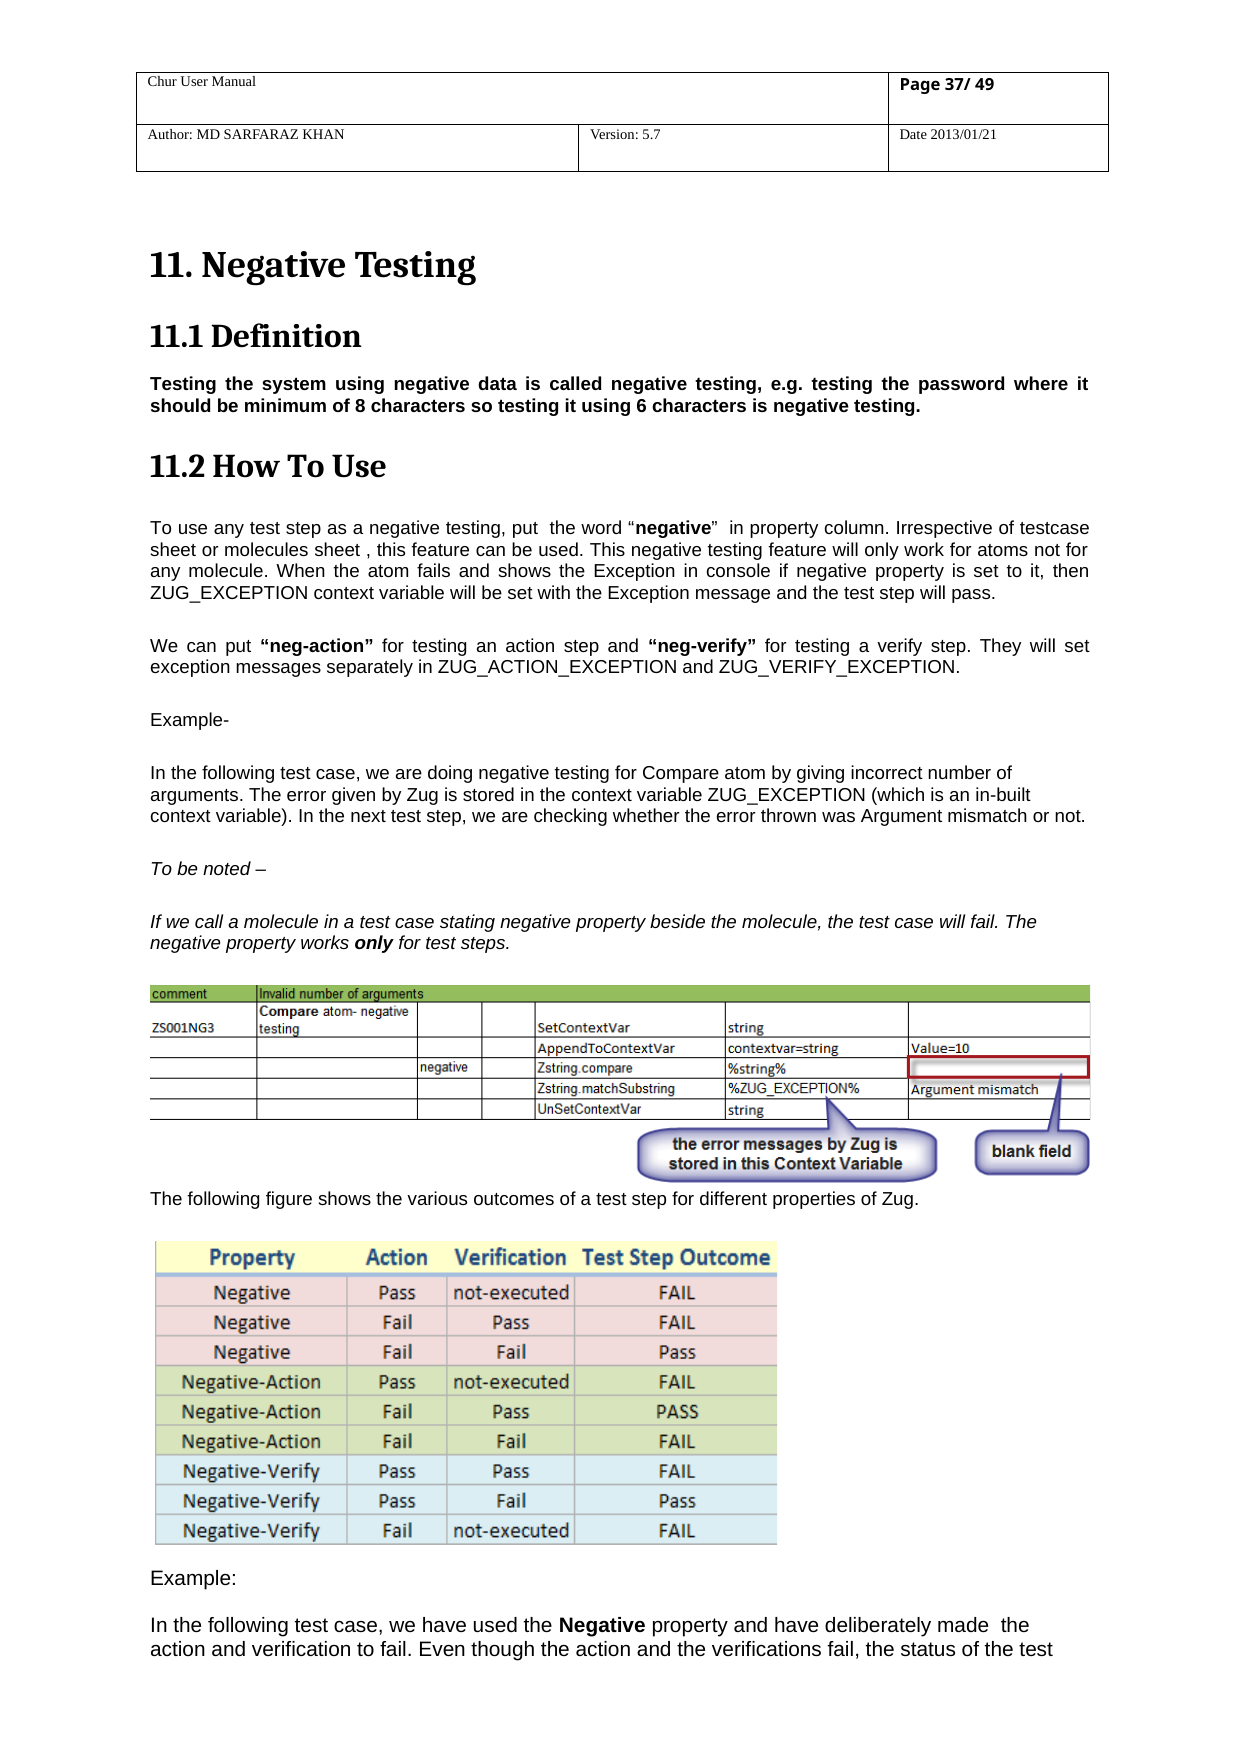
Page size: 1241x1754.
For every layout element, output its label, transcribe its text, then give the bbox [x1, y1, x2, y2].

text The following figure shows the various outcomes of a test step for different properties of Zug. [150, 1189, 1090, 1210]
subtitle 11.2 How To Use [150, 447, 1090, 486]
subtitle 11. Negative Testing [150, 243, 1090, 287]
text In the following test case, we are doing negative testing for Compare atom by giving incorrect number of arguments. The error given by Zug is stored in the context variable ZUG_EXCEPTION (which is an in-built context variable). In the next test step, we are checking whether the error thrown was Argument mismatch or not. [150, 762, 1090, 826]
picture [150, 985, 1091, 1189]
text Example: [150, 1565, 1090, 1589]
text To be noted – [150, 858, 1090, 879]
text Testing the system using negative data is called negative testing, e.g. testing the password where it should be minimum of 8 characters so testing it using 6 characters is negative testing. [150, 373, 1090, 416]
text To use any test step as a negative testing, put the word “negative” in property column. Irrespective of testcase sheet or molecules sheet , this feature can be used. This negative testing feature will only work for atoms not for any molecule. When the atom fails and shows the Exception in console if negative property is set to it, then ZUG_EXCEPTION context variable will be set with the Exception message and the test step will pass. [150, 517, 1090, 603]
subtitle 11.1 Definition [150, 318, 1090, 356]
text We can put “neg-action” for testing an action step and “neg-verify” for testing a verify step. They will set exception messages separately in ZUG_ACTION_EXCEPTION and ZUG_VERIFY_EXCEPTION. [150, 634, 1090, 678]
text In the following test case, we have used the Negative property and have deliberately made the action and verification to fail. Even though the action and the verifications fail, the status of the test [150, 1613, 1090, 1661]
picture [155, 1241, 778, 1545]
text If we call a molecule in a test case stating negative property beside the molecule, the test case will fail. The negative property works only for test steps. [150, 911, 1090, 954]
text Example- [150, 709, 1090, 731]
